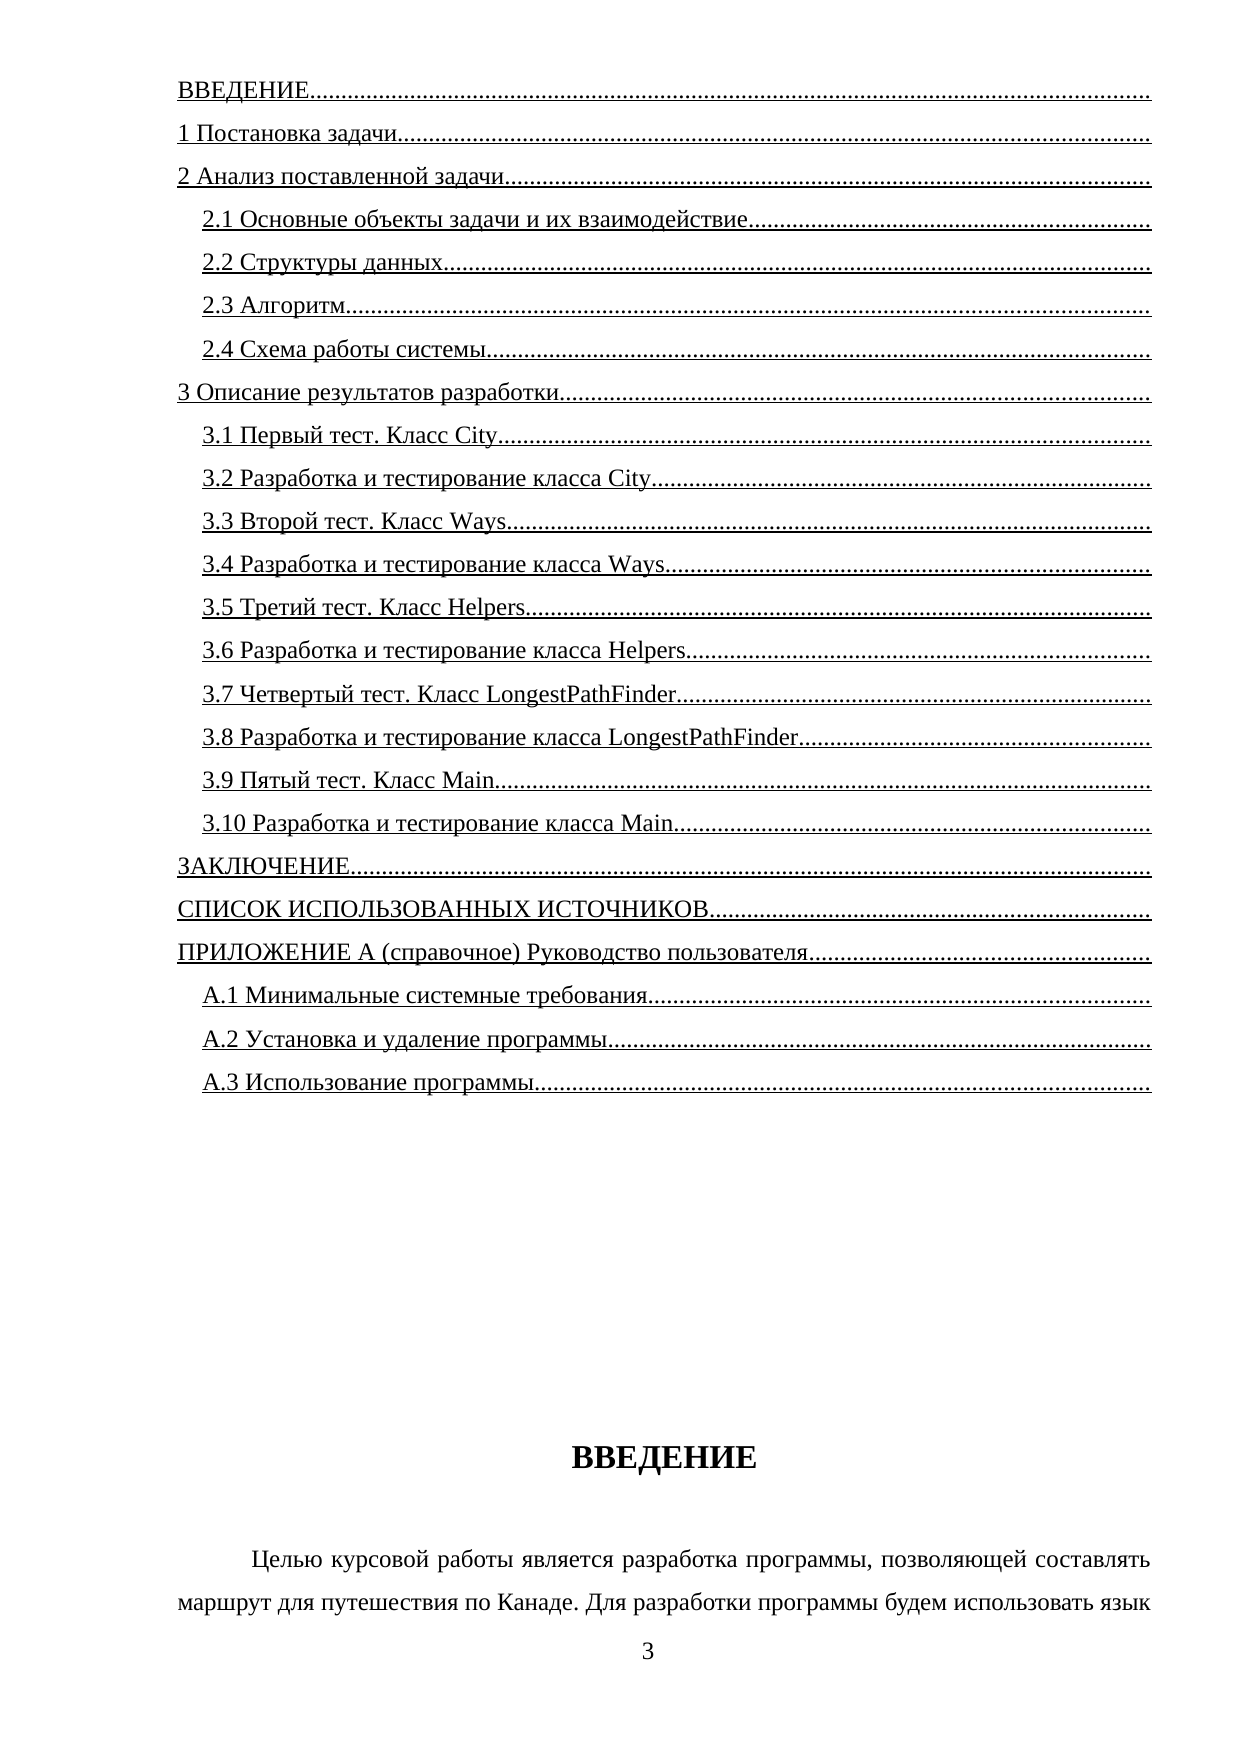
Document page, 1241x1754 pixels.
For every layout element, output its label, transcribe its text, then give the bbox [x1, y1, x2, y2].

text 3.7 Четвертый тест. Класс LongestPathFinder [202, 679, 1152, 704]
text ЗАКЛЮЧЕНИЕ [177, 851, 1152, 876]
text 3.9 Пятый тест. Класс Main [202, 765, 1152, 790]
text А.1 Минимальные системные требования [202, 981, 1152, 1006]
text 3.5 Третий тест. Класс Helpers [202, 592, 1152, 617]
text А.2 Установка и удаление программы [202, 1024, 1152, 1049]
text 3.6 Разработка и тестирование класса Helpers [202, 636, 1152, 661]
text 2.1 Основные объекты задачи и их взаимодействие [202, 204, 1152, 229]
subtitle ВВЕДЕНИЕ [177, 1437, 1152, 1475]
text 2 Анализ поставленной задачи [177, 161, 1152, 186]
text 1 Постановка задачи [177, 118, 1152, 143]
text 3.1 Первый тест. Класс City [202, 420, 1152, 445]
text 2.3 Алгоритм [202, 291, 1152, 316]
text А.3 Использование программы [202, 1067, 1152, 1092]
text 3.3 Второй тест. Класс Ways [202, 506, 1152, 531]
text 3.2 Разработка и тестирование класса City [202, 463, 1152, 488]
text ВВЕДЕНИЕ [177, 75, 1152, 100]
text 3.10 Разработка и тестирование класса Main [202, 808, 1152, 833]
text 3.8 Разработка и тестирование класса LongestPathFinder [202, 722, 1152, 747]
text 2.2 Структуры данных [202, 247, 1152, 272]
text Целью курсовой работы является разработка программы, позволяющей составлять маршрут для путешествия по Канаде. Для разработки программы будем использовать язык [177, 1544, 1152, 1616]
text СПИСОК ИСПОЛЬЗОВАННЫХ ИСТОЧНИКОВ [177, 894, 1152, 919]
text 3.4 Разработка и тестирование класса Ways [202, 549, 1152, 574]
text 3 Описание результатов разработки [177, 377, 1152, 402]
text 2.4 Схема работы системы [202, 334, 1152, 359]
text ПРИЛОЖЕНИЕ А (справочное) Руководство пользователя [177, 937, 1152, 962]
